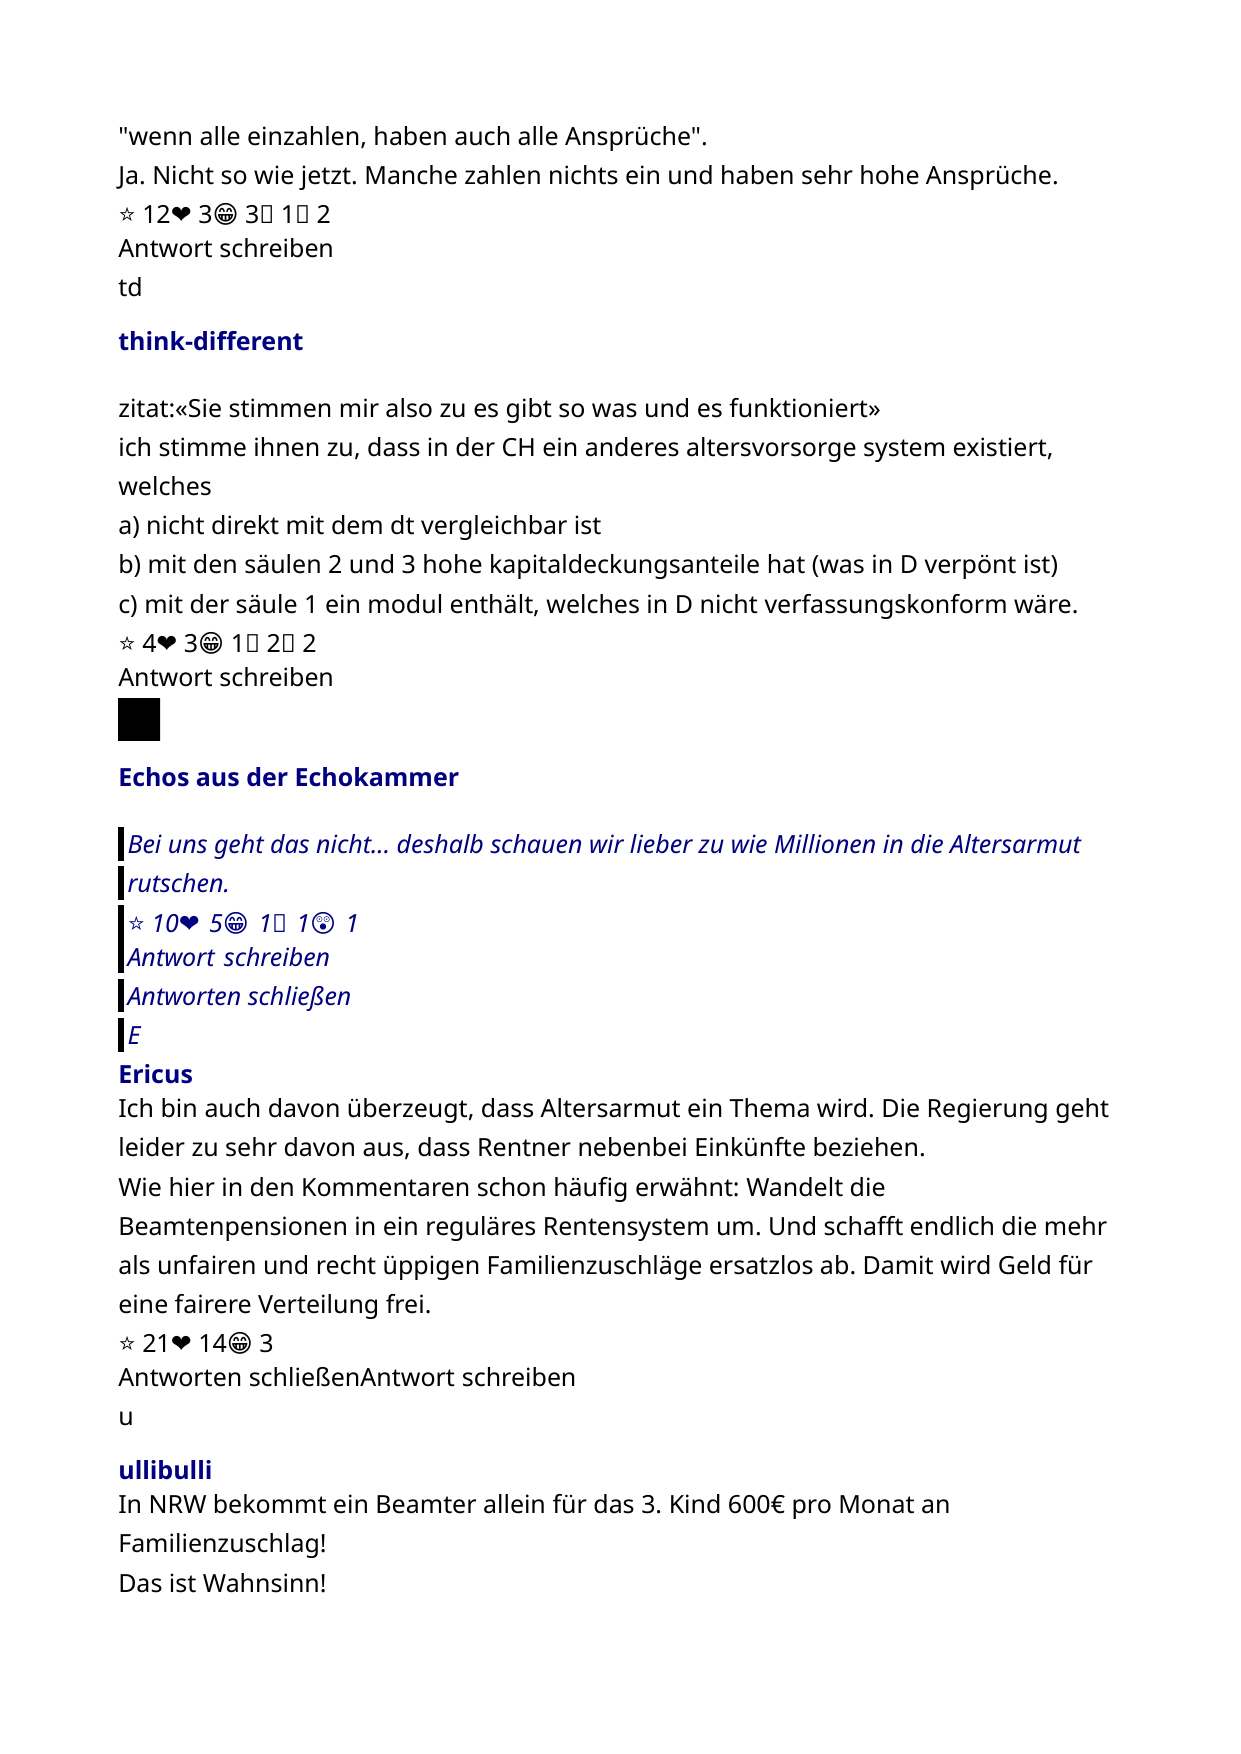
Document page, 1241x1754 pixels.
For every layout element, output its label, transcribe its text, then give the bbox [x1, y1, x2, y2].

text ⭐️ 4❤️ 3😁 1🙁 2🤨 2 [118, 626, 1122, 659]
text u [118, 1399, 1122, 1433]
text Antworten schließenAntwort schreiben [118, 1360, 1122, 1394]
subtitle think-different [118, 323, 1122, 357]
text ich stimme ihnen zu, dass in der CH ein anderes altersvorsorge system existiert, welches [118, 430, 1122, 503]
text Wie hier in den Kommentaren schon häufig erwähnt: Wandelt die Beamtenpensionen in ein reguläres Rentensystem um. Und schafft endlich die mehr als unfairen und recht üppigen Familienzuschläge ersatzlos ab. Damit wird Geld für eine fairere Verteilung frei. [118, 1169, 1122, 1321]
text Antwort schreiben [118, 659, 1122, 694]
text In NRW bekommt ein Beamter allein für das 3. Kind 600€ pro Monat an Familienzuschlag! [118, 1487, 1122, 1560]
text zitat:«Sie stimmen mir also zu es gibt so was und es funktioniert» [118, 391, 1122, 424]
text Antworten schließen [118, 978, 1122, 1012]
text a) nicht direkt mit dem dt vergleichbar ist [118, 508, 1122, 542]
text ⭐️ 10❤️ 5😁 1🙁 1😲 1 [124, 905, 1122, 939]
text Ich bin auch davon überzeugt, dass Altersarmut ein Thema wird. Die Regierung geht leider zu sehr davon aus, dass Rentner nebenbei Einkünfte beziehen. [118, 1091, 1122, 1164]
text ⭐️ 21❤️ 14😁 3 [118, 1326, 1122, 1360]
text Ja. Nicht so wie jetzt. Manche zahlen nichts ein und haben sehr hohe Ansprüche. [118, 157, 1122, 191]
text Das ist Wahnsinn! [118, 1565, 1122, 1599]
subtitle Ericus [118, 1057, 1122, 1091]
subtitle ullibulli [118, 1453, 1122, 1487]
text b) mit den säulen 2 und 3 hohe kapitaldeckungsanteile hat (was in D verpönt ist) [118, 547, 1122, 581]
text ⭐️ 12❤️ 3😁 3🙁 1🤨 2 [118, 196, 1122, 231]
text "wenn alle einzahlen, haben auch alle Ansprüche". [118, 118, 1122, 152]
text E [124, 1018, 1122, 1052]
text Bei uns geht das nicht... deshalb schauen wir lieber zu wie Millionen in die Altersarmut rutschen. [118, 827, 1122, 900]
text td [118, 270, 1122, 304]
text c) mit der säule 1 ein modul enthält, welches in D nicht verfassungskonform wäre. [118, 586, 1122, 620]
text Antwort schreiben [118, 231, 1122, 264]
picture [118, 698, 161, 741]
text Antwort schreiben [124, 939, 1122, 973]
subtitle Echos aus der Echokammer [118, 760, 1122, 794]
